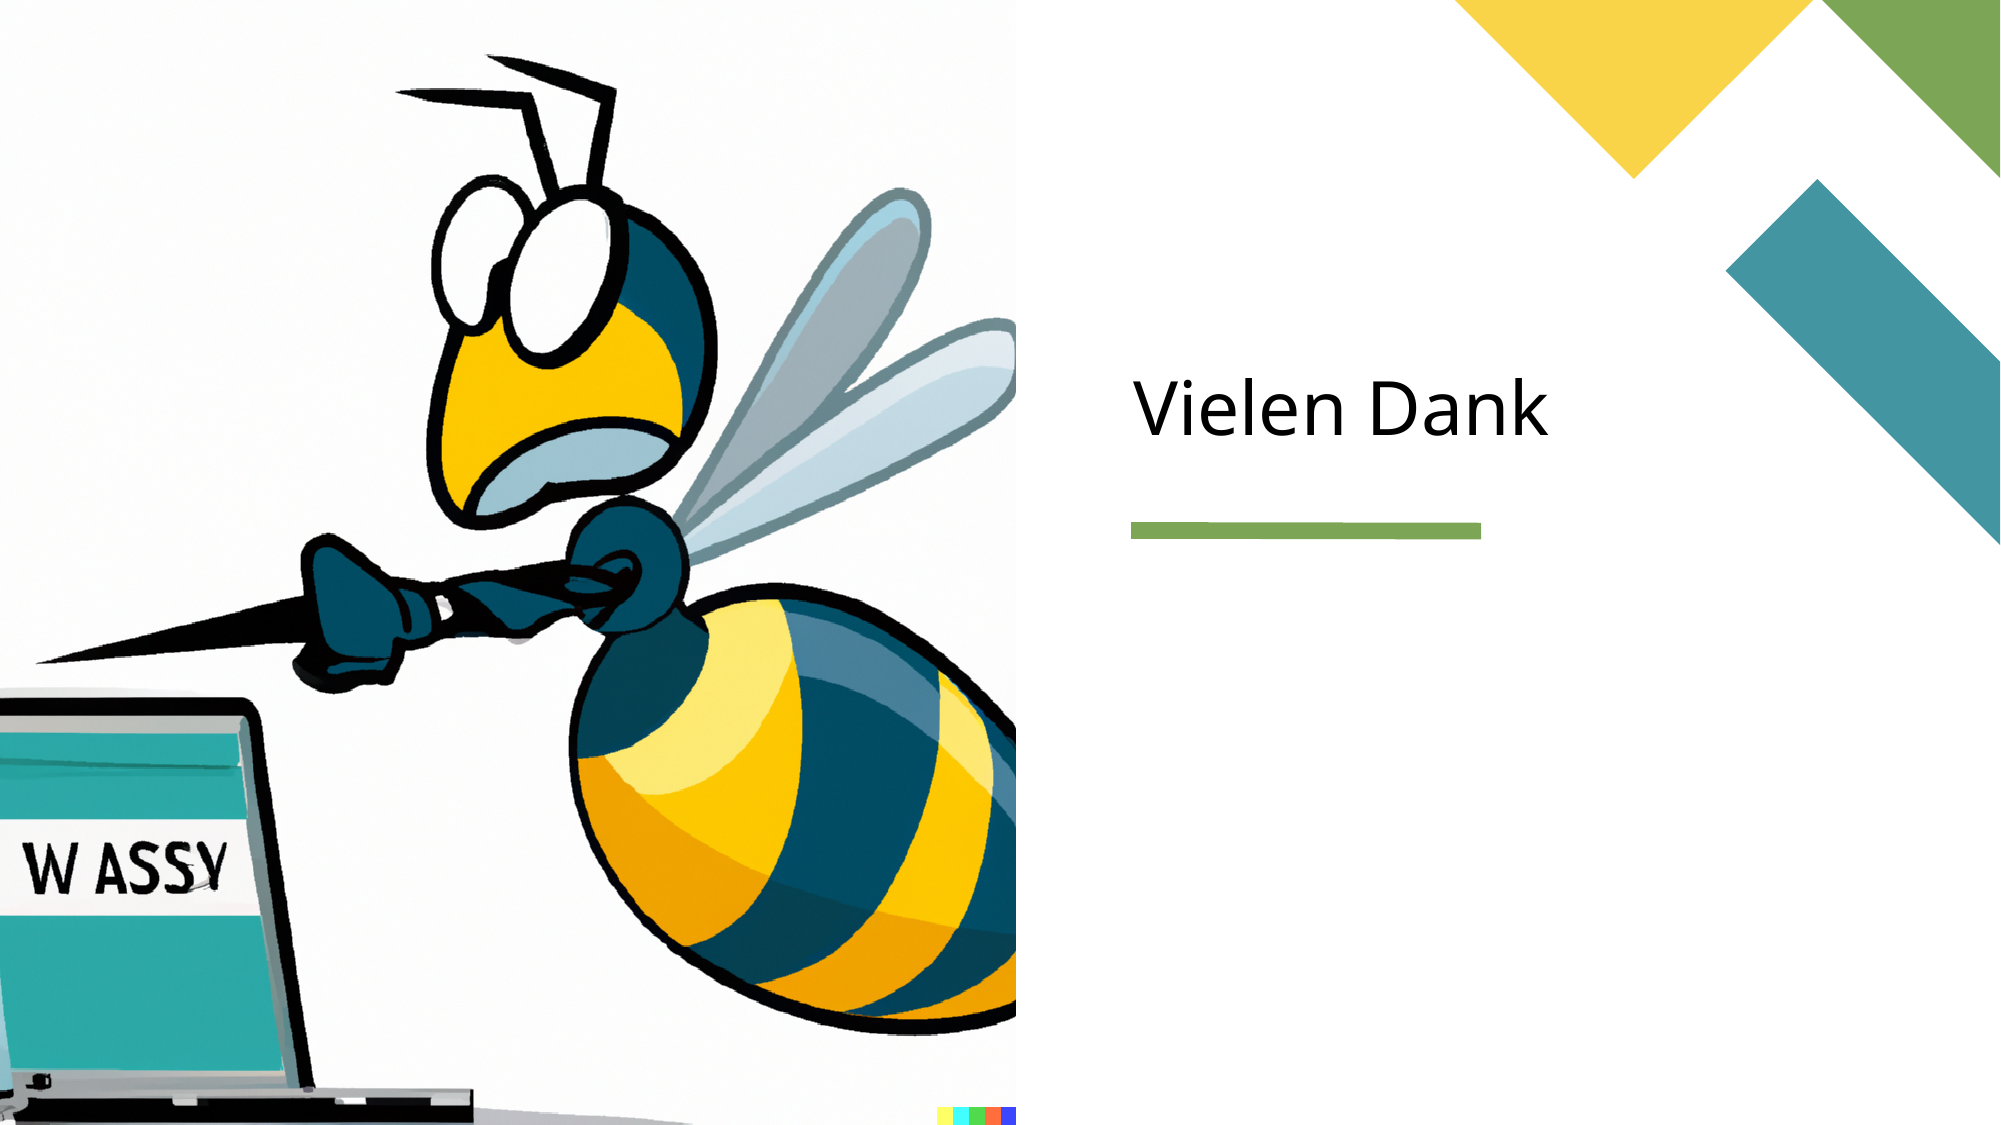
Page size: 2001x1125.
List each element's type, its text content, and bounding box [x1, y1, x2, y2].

picture [0, 0, 1016, 1125]
title Vielen Dank [1133, 356, 1938, 457]
